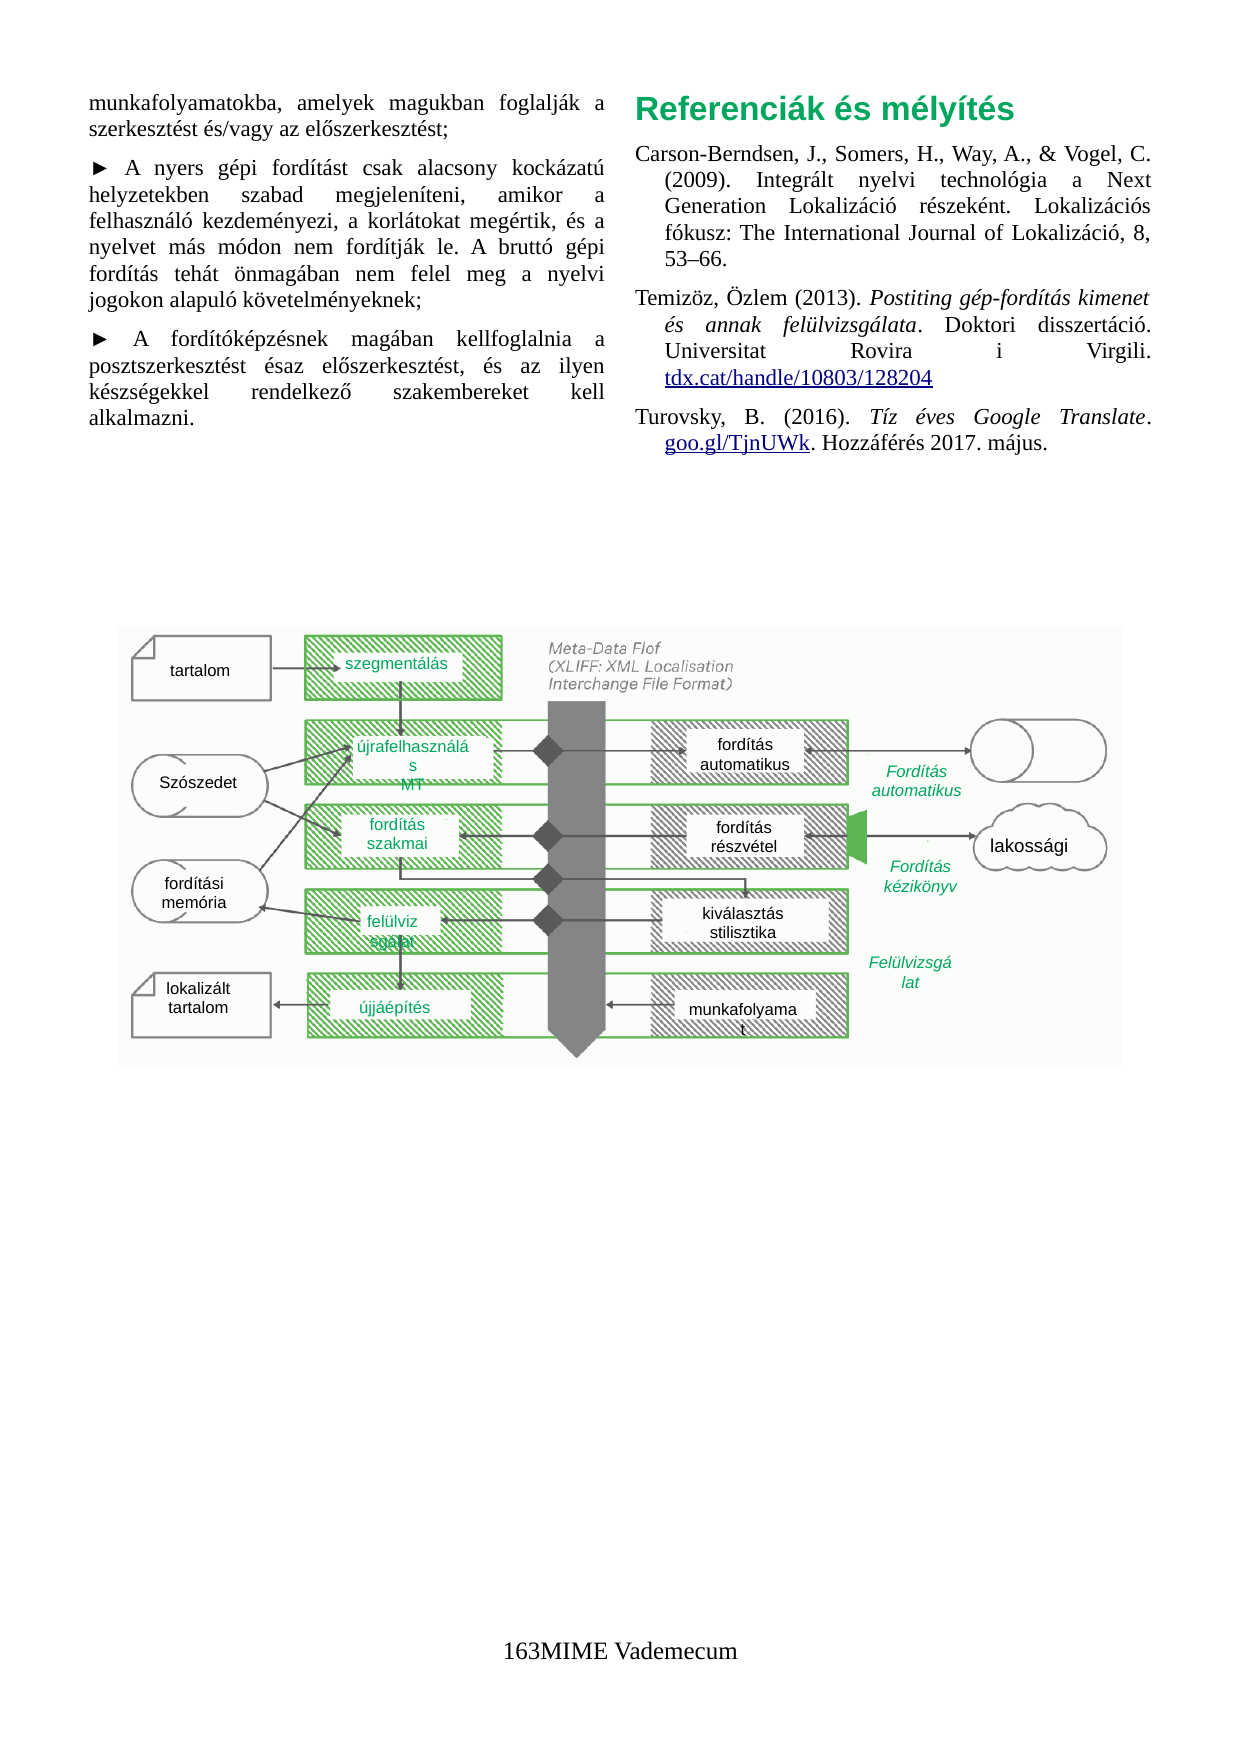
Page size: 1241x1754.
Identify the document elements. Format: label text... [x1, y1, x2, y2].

text Carson-Berndsen, J., Somers, H., Way, A., & Vogel, C. (2009). Integrált nyelvi technológia a Next Generation Lokalizáció részeként. Lokalizációs fókusz: The International Journal of Lokalizáció, 8, 53–66. [635, 140, 1152, 271]
text ► A fordítóképzésnek magában kellfoglalnia a posztszerkesztést ésaz előszerkesztést, és az ilyen készségekkel rendelkező szakembereket kell alkalmazni. [88, 325, 605, 431]
text Turovsky, B. (2016). Tíz éves Google Translate. goo.gl/TjnUWk. Hozzáférés 2017. május. [635, 403, 1152, 456]
picture [118, 626, 1122, 1069]
text munkafolyamatokba, amelyek magukban foglalják a szerkesztést és/vagy az előszerkesztést; [88, 88, 605, 141]
text ► A nyers gépi fordítást csak alacsony kockázatú helyzetekben szabad megjeleníteni, amikor a felhasználó kezdeményezi, a korlátokat megértik, és a nyelvet más módon nem fordítják le. A bruttó gépi fordítás tehát önmagában nem felel meg a nyelvi jogokon alapuló követelményeknek; [88, 154, 605, 312]
subtitle Referenciák és mélyítés [635, 88, 1152, 127]
text Temizöz, Özlem (2013). Postiting gép-fordítás kimenet és annak felülvizsgálata. Doktori disszertáció. Universitat Rovira i Virgili. tdx.cat/handle/10803/128204 [635, 284, 1152, 390]
